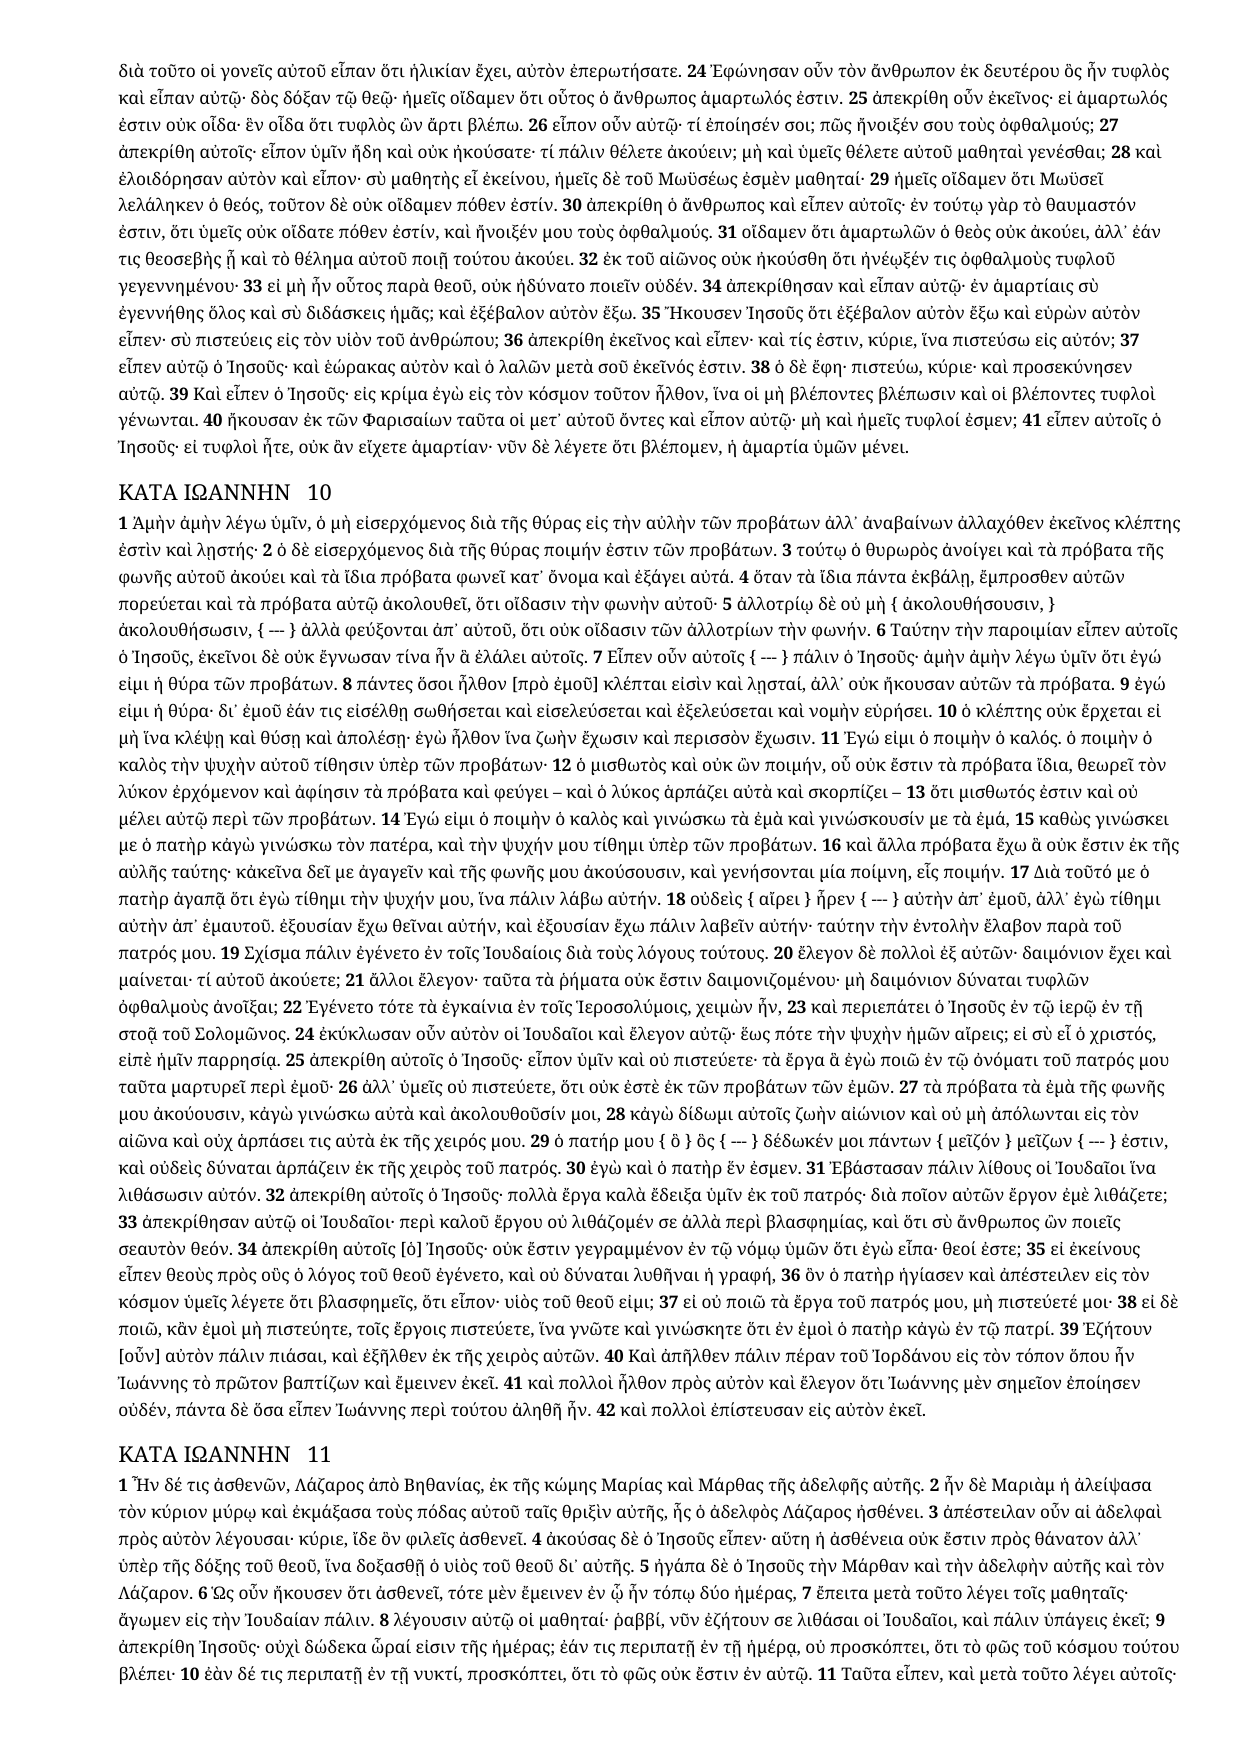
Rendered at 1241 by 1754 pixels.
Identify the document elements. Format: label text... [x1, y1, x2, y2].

text διὰ τοῦτο οἱ γονεῖς αὐτοῦ εἶπαν ὅτι ἡλικίαν ἔχει, αὐτὸν ἐπερωτήσατε. 24 Ἐφώνησαν οὖν τὸν ἄνθρωπον ἐκ δευτέρου ὃς ἦν τυφλὸς καὶ εἶπαν αὐτῷ· δὸς δόξαν τῷ θεῷ· ἡμεῖς οἴδαμεν ὅτι οὗτος ὁ ἄνθρωπος ἁμαρτωλός ἐστιν. 25 ἀπεκρίθη οὖν ἐκεῖνος· εἰ ἁμαρτωλός ἐστιν οὐκ οἶδα· ἓν οἶδα ὅτι τυφλὸς ὢν ἄρτι βλέπω. 26 εἶπον οὖν αὐτῷ· τί ἐποίησέν σοι; πῶς ἤνοιξέν σου τοὺς ὀφθαλμούς; 27 ἀπεκρίθη αὐτοῖς· εἶπον ὑμῖν ἤδη καὶ οὐκ ἠκούσατε· τί πάλιν θέλετε ἀκούειν; μὴ καὶ ὑμεῖς θέλετε αὐτοῦ μαθηταὶ γενέσθαι; 28 καὶ ἐλοιδόρησαν αὐτὸν καὶ εἶπον· σὺ μαθητὴς εἶ ἐκείνου, ἡμεῖς δὲ τοῦ Μωϋσέως ἐσμὲν μαθηταί· 29 ἡμεῖς οἴδαμεν ὅτι Μωϋσεῖ λελάληκεν ὁ θεός, τοῦτον δὲ οὐκ οἴδαμεν πόθεν ἐστίν. 30 ἀπεκρίθη ὁ ἄνθρωπος καὶ εἶπεν αὐτοῖς· ἐν τούτῳ γὰρ τὸ θαυμαστόν ἐστιν, ὅτι ὑμεῖς οὐκ οἴδατε πόθεν ἐστίν, καὶ ἤνοιξέν μου τοὺς ὀφθαλμούς. 31 οἴδαμεν ὅτι ἁμαρτωλῶν ὁ θεὸς οὐκ ἀκούει, ἀλλ᾽ ἐάν τις θεοσεβὴς ᾖ καὶ τὸ θέλημα αὐτοῦ ποιῇ τούτου ἀκούει. 32 ἐκ τοῦ αἰῶνος οὐκ ἠκούσθη ὅτι ἠνέῳξέν τις ὀφθαλμοὺς τυφλοῦ γεγεννημένου· 33 εἰ μὴ ἦν οὗτος παρὰ θεοῦ, οὐκ ἠδύνατο ποιεῖν οὐδέν. 34 ἀπεκρίθησαν καὶ εἶπαν αὐτῷ· ἐν ἁμαρτίαις σὺ ἐγεννήθης ὅλος καὶ σὺ διδάσκεις ἡμᾶς; καὶ ἐξέβαλον αὐτὸν ἔξω. 35 Ἤκουσεν Ἰησοῦς ὅτι ἐξέβαλον αὐτὸν ἔξω καὶ εὑρὼν αὐτὸν εἶπεν· σὺ πιστεύεις εἰς τὸν υἱὸν τοῦ ἀνθρώπου; 36 ἀπεκρίθη ἐκεῖνος καὶ εἶπεν· καὶ τίς ἐστιν, κύριε, ἵνα πιστεύσω εἰς αὐτόν; 37 εἶπεν αὐτῷ ὁ Ἰησοῦς· καὶ ἑώρακας αὐτὸν καὶ ὁ λαλῶν μετὰ σοῦ ἐκεῖνός ἐστιν. 38 ὁ δὲ ἔφη· πιστεύω, κύριε· καὶ προσεκύνησεν αὐτῷ. 39 Καὶ εἶπεν ὁ Ἰησοῦς· εἰς κρίμα ἐγὼ εἰς τὸν κόσμον τοῦτον ἦλθον, ἵνα οἱ μὴ βλέποντες βλέπωσιν καὶ οἱ βλέποντες τυφλοὶ γένωνται. 40 ἤκουσαν ἐκ τῶν Φαρισαίων ταῦτα οἱ μετ᾽ αὐτοῦ ὄντες καὶ εἶπον αὐτῷ· μὴ καὶ ἡμεῖς τυφλοί ἐσμεν; 41 εἶπεν αὐτοῖς ὁ Ἰησοῦς· εἰ τυφλοὶ ἦτε, οὐκ ἂν εἴχετε ἁμαρτίαν· νῦν δὲ λέγετε ὅτι βλέπομεν, ἡ ἁμαρτία ὑμῶν μένει. [118, 59, 1181, 459]
text ΚΑΤΑ ΙΩΑΝΝΗΝ 11 [118, 1439, 1181, 1469]
text 1 Ἀμὴν ἀμὴν λέγω ὑμῖν, ὁ μὴ εἰσερχόμενος διὰ τῆς θύρας εἰς τὴν αὐλὴν τῶν προβάτων ἀλλ᾽ ἀναβαίνων ἀλλαχόθεν ἐκεῖνος κλέπτης ἐστὶν καὶ λῃστής· 2 ὁ δὲ εἰσερχόμενος διὰ τῆς θύρας ποιμήν ἐστιν τῶν προβάτων. 3 τούτῳ ὁ θυρωρὸς ἀνοίγει καὶ τὰ πρόβατα τῆς φωνῆς αὐτοῦ ἀκούει καὶ τὰ ἴδια πρόβατα φωνεῖ κατ᾽ ὄνομα καὶ ἐξάγει αὐτά. 4 ὅταν τὰ ἴδια πάντα ἐκβάλῃ, ἔμπροσθεν αὐτῶν πορεύεται καὶ τὰ πρόβατα αὐτῷ ἀκολουθεῖ, ὅτι οἴδασιν τὴν φωνὴν αὐτοῦ· 5 ἀλλοτρίῳ δὲ οὐ μὴ { ἀκολουθήσουσιν, } ἀκολουθήσωσιν, { --- } ἀλλὰ φεύξονται ἀπ᾽ αὐτοῦ, ὅτι οὐκ οἴδασιν τῶν ἀλλοτρίων τὴν φωνήν. 6 Ταύτην τὴν παροιμίαν εἶπεν αὐτοῖς ὁ Ἰησοῦς, ἐκεῖνοι δὲ οὐκ ἔγνωσαν τίνα ἦν ἃ ἐλάλει αὐτοῖς. 7 Εἶπεν οὖν αὐτοῖς { --- } πάλιν ὁ Ἰησοῦς· ἀμὴν ἀμὴν λέγω ὑμῖν ὅτι ἐγώ εἰμι ἡ θύρα τῶν προβάτων. 8 πάντες ὅσοι ἦλθον [πρὸ ἐμοῦ] κλέπται εἰσὶν καὶ λῃσταί, ἀλλ᾽ οὐκ ἤκουσαν αὐτῶν τὰ πρόβατα. 9 ἐγώ εἰμι ἡ θύρα· δι᾽ ἐμοῦ ἐάν τις εἰσέλθῃ σωθήσεται καὶ εἰσελεύσεται καὶ ἐξελεύσεται καὶ νομὴν εὑρήσει. 10 ὁ κλέπτης οὐκ ἔρχεται εἰ μὴ ἵνα κλέψῃ καὶ θύσῃ καὶ ἀπολέσῃ· ἐγὼ ἦλθον ἵνα ζωὴν ἔχωσιν καὶ περισσὸν ἔχωσιν. 11 Ἐγώ εἰμι ὁ ποιμὴν ὁ καλός. ὁ ποιμὴν ὁ καλὸς τὴν ψυχὴν αὐτοῦ τίθησιν ὑπὲρ τῶν προβάτων· 12 ὁ μισθωτὸς καὶ οὐκ ὢν ποιμήν, οὗ οὐκ ἔστιν τὰ πρόβατα ἴδια, θεωρεῖ τὸν λύκον ἐρχόμενον καὶ ἀφίησιν τὰ πρόβατα καὶ φεύγει – καὶ ὁ λύκος ἁρπάζει αὐτὰ καὶ σκορπίζει – 13 ὅτι μισθωτός ἐστιν καὶ οὐ μέλει αὐτῷ περὶ τῶν προβάτων. 14 Ἐγώ εἰμι ὁ ποιμὴν ὁ καλὸς καὶ γινώσκω τὰ ἐμὰ καὶ γινώσκουσίν με τὰ ἐμά, 15 καθὼς γινώσκει με ὁ πατὴρ κἀγὼ γινώσκω τὸν πατέρα, καὶ τὴν ψυχήν μου τίθημι ὑπὲρ τῶν προβάτων. 16 καὶ ἄλλα πρόβατα ἔχω ἃ οὐκ ἔστιν ἐκ τῆς αὐλῆς ταύτης· κἀκεῖνα δεῖ με ἀγαγεῖν καὶ τῆς φωνῆς μου ἀκούσουσιν, καὶ γενήσονται μία ποίμνη, εἷς ποιμήν. 17 Διὰ τοῦτό με ὁ πατὴρ ἀγαπᾷ ὅτι ἐγὼ τίθημι τὴν ψυχήν μου, ἵνα πάλιν λάβω αὐτήν. 18 οὐδεὶς { αἴρει } ἦρεν { --- } αὐτὴν ἀπ᾽ ἐμοῦ, ἀλλ᾽ ἐγὼ τίθημι αὐτὴν ἀπ᾽ ἐμαυτοῦ. ἐξουσίαν ἔχω θεῖναι αὐτήν, καὶ ἐξουσίαν ἔχω πάλιν λαβεῖν αὐτήν· ταύτην τὴν ἐντολὴν ἔλαβον παρὰ τοῦ πατρός μου. 19 Σχίσμα πάλιν ἐγένετο ἐν τοῖς Ἰουδαίοις διὰ τοὺς λόγους τούτους. 20 ἔλεγον δὲ πολλοὶ ἐξ αὐτῶν· δαιμόνιον ἔχει καὶ μαίνεται· τί αὐτοῦ ἀκούετε; 21 ἄλλοι ἔλεγον· ταῦτα τὰ ῥήματα οὐκ ἔστιν δαιμονιζομένου· μὴ δαιμόνιον δύναται τυφλῶν ὀφθαλμοὺς ἀνοῖξαι; 22 Ἐγένετο τότε τὰ ἐγκαίνια ἐν τοῖς Ἱεροσολύμοις, χειμὼν ἦν, 23 καὶ περιεπάτει ὁ Ἰησοῦς ἐν τῷ ἱερῷ ἐν τῇ στοᾷ τοῦ Σολομῶνος. 24 ἐκύκλωσαν οὖν αὐτὸν οἱ Ἰουδαῖοι καὶ ἔλεγον αὐτῷ· ἕως πότε τὴν ψυχὴν ἡμῶν αἴρεις; εἰ σὺ εἶ ὁ χριστός, εἰπὲ ἡμῖν παρρησίᾳ. 25 ἀπεκρίθη αὐτοῖς ὁ Ἰησοῦς· εἶπον ὑμῖν καὶ οὐ πιστεύετε· τὰ ἔργα ἃ ἐγὼ ποιῶ ἐν τῷ ὀνόματι τοῦ πατρός μου ταῦτα μαρτυρεῖ περὶ ἐμοῦ· 26 ἀλλ᾽ ὑμεῖς οὐ πιστεύετε, ὅτι οὐκ ἐστὲ ἐκ τῶν προβάτων τῶν ἐμῶν. 27 τὰ πρόβατα τὰ ἐμὰ τῆς φωνῆς μου ἀκούουσιν, κἀγὼ γινώσκω αὐτὰ καὶ ἀκολουθοῦσίν μοι, 28 κἀγὼ δίδωμι αὐτοῖς ζωὴν αἰώνιον καὶ οὐ μὴ ἀπόλωνται εἰς τὸν αἰῶνα καὶ οὐχ ἁρπάσει τις αὐτὰ ἐκ τῆς χειρός μου. 29 ὁ πατήρ μου { ὃ } ὃς { --- } δέδωκέν μοι πάντων { μεῖζόν } μεῖζων { --- } ἐστιν, καὶ οὐδεὶς δύναται ἁρπάζειν ἐκ τῆς χειρὸς τοῦ πατρός. 30 ἐγὼ καὶ ὁ πατὴρ ἕν ἐσμεν. 31 Ἐβάστασαν πάλιν λίθους οἱ Ἰουδαῖοι ἵνα λιθάσωσιν αὐτόν. 32 ἀπεκρίθη αὐτοῖς ὁ Ἰησοῦς· πολλὰ ἔργα καλὰ ἔδειξα ὑμῖν ἐκ τοῦ πατρός· διὰ ποῖον αὐτῶν ἔργον ἐμὲ λιθάζετε; 33 ἀπεκρίθησαν αὐτῷ οἱ Ἰουδαῖοι· περὶ καλοῦ ἔργου οὐ λιθάζομέν σε ἀλλὰ περὶ βλασφημίας, καὶ ὅτι σὺ ἄνθρωπος ὢν ποιεῖς σεαυτὸν θεόν. 34 ἀπεκρίθη αὐτοῖς [ὁ] Ἰησοῦς· οὐκ ἔστιν γεγραμμένον ἐν τῷ νόμῳ ὑμῶν ὅτι ἐγὼ εἶπα· θεοί ἐστε; 35 εἰ ἐκείνους εἶπεν θεοὺς πρὸς οὓς ὁ λόγος τοῦ θεοῦ ἐγένετο, καὶ οὐ δύναται λυθῆναι ἡ γραφή, 36 ὃν ὁ πατὴρ ἡγίασεν καὶ ἀπέστειλεν εἰς τὸν κόσμον ὑμεῖς λέγετε ὅτι βλασφημεῖς, ὅτι εἶπον· υἱὸς τοῦ θεοῦ εἰμι; 37 εἰ οὐ ποιῶ τὰ ἔργα τοῦ πατρός μου, μὴ πιστεύετέ μοι· 38 εἰ δὲ ποιῶ, κἂν ἐμοὶ μὴ πιστεύητε, τοῖς ἔργοις πιστεύετε, ἵνα γνῶτε καὶ γινώσκητε ὅτι ἐν ἐμοὶ ὁ πατὴρ κἀγὼ ἐν τῷ πατρί. 39 Ἐζήτουν [οὖν] αὐτὸν πάλιν πιάσαι, καὶ ἐξῆλθεν ἐκ τῆς χειρὸς αὐτῶν. 40 Καὶ ἀπῆλθεν πάλιν πέραν τοῦ Ἰορδάνου εἰς τὸν τόπον ὅπου ἦν Ἰωάννης τὸ πρῶτον βαπτίζων καὶ ἔμεινεν ἐκεῖ. 41 καὶ πολλοὶ ἦλθον πρὸς αὐτὸν καὶ ἔλεγον ὅτι Ἰωάννης μὲν σημεῖον ἐποίησεν οὐδέν, πάντα δὲ ὅσα εἶπεν Ἰωάννης περὶ τούτου ἀληθῆ ἦν. 42 καὶ πολλοὶ ἐπίστευσαν εἰς αὐτὸν ἐκεῖ. [118, 511, 1181, 1421]
text 1 Ἦν δέ τις ἀσθενῶν, Λάζαρος ἀπὸ Βηθανίας, ἐκ τῆς κώμης Μαρίας καὶ Μάρθας τῆς ἀδελφῆς αὐτῆς. 2 ἦν δὲ Μαριὰμ ἡ ἀλείψασα τὸν κύριον μύρῳ καὶ ἐκμάξασα τοὺς πόδας αὐτοῦ ταῖς θριξὶν αὐτῆς, ἧς ὁ ἀδελφὸς Λάζαρος ἠσθένει. 3 ἀπέστειλαν οὖν αἱ ἀδελφαὶ πρὸς αὐτὸν λέγουσαι· κύριε, ἴδε ὃν φιλεῖς ἀσθενεῖ. 4 ἀκούσας δὲ ὁ Ἰησοῦς εἶπεν· αὕτη ἡ ἀσθένεια οὐκ ἔστιν πρὸς θάνατον ἀλλ᾽ ὑπὲρ τῆς δόξης τοῦ θεοῦ, ἵνα δοξασθῇ ὁ υἱὸς τοῦ θεοῦ δι᾽ αὐτῆς. 5 ἠγάπα δὲ ὁ Ἰησοῦς τὴν Μάρθαν καὶ τὴν ἀδελφὴν αὐτῆς καὶ τὸν Λάζαρον. 6 Ὡς οὖν ἤκουσεν ὅτι ἀσθενεῖ, τότε μὲν ἔμεινεν ἐν ᾧ ἦν τόπῳ δύο ἡμέρας, 7 ἔπειτα μετὰ τοῦτο λέγει τοῖς μαθηταῖς· ἄγωμεν εἰς τὴν Ἰουδαίαν πάλιν. 8 λέγουσιν αὐτῷ οἱ μαθηταί· ῥαββί, νῦν ἐζήτουν σε λιθάσαι οἱ Ἰουδαῖοι, καὶ πάλιν ὑπάγεις ἐκεῖ; 9 ἀπεκρίθη Ἰησοῦς· οὐχὶ δώδεκα ὧραί εἰσιν τῆς ἡμέρας; ἐάν τις περιπατῇ ἐν τῇ ἡμέρᾳ, οὐ προσκόπτει, ὅτι τὸ φῶς τοῦ κόσμου τούτου βλέπει· 10 ἐὰν δέ τις περιπατῇ ἐν τῇ νυκτί, προσκόπτει, ὅτι τὸ φῶς οὐκ ἔστιν ἐν αὐτῷ. 11 Ταῦτα εἶπεν, καὶ μετὰ τοῦτο λέγει αὐτοῖς· [118, 1473, 1181, 1685]
text ΚΑΤΑ ΙΩΑΝΝΗΝ 10 [118, 477, 1181, 507]
